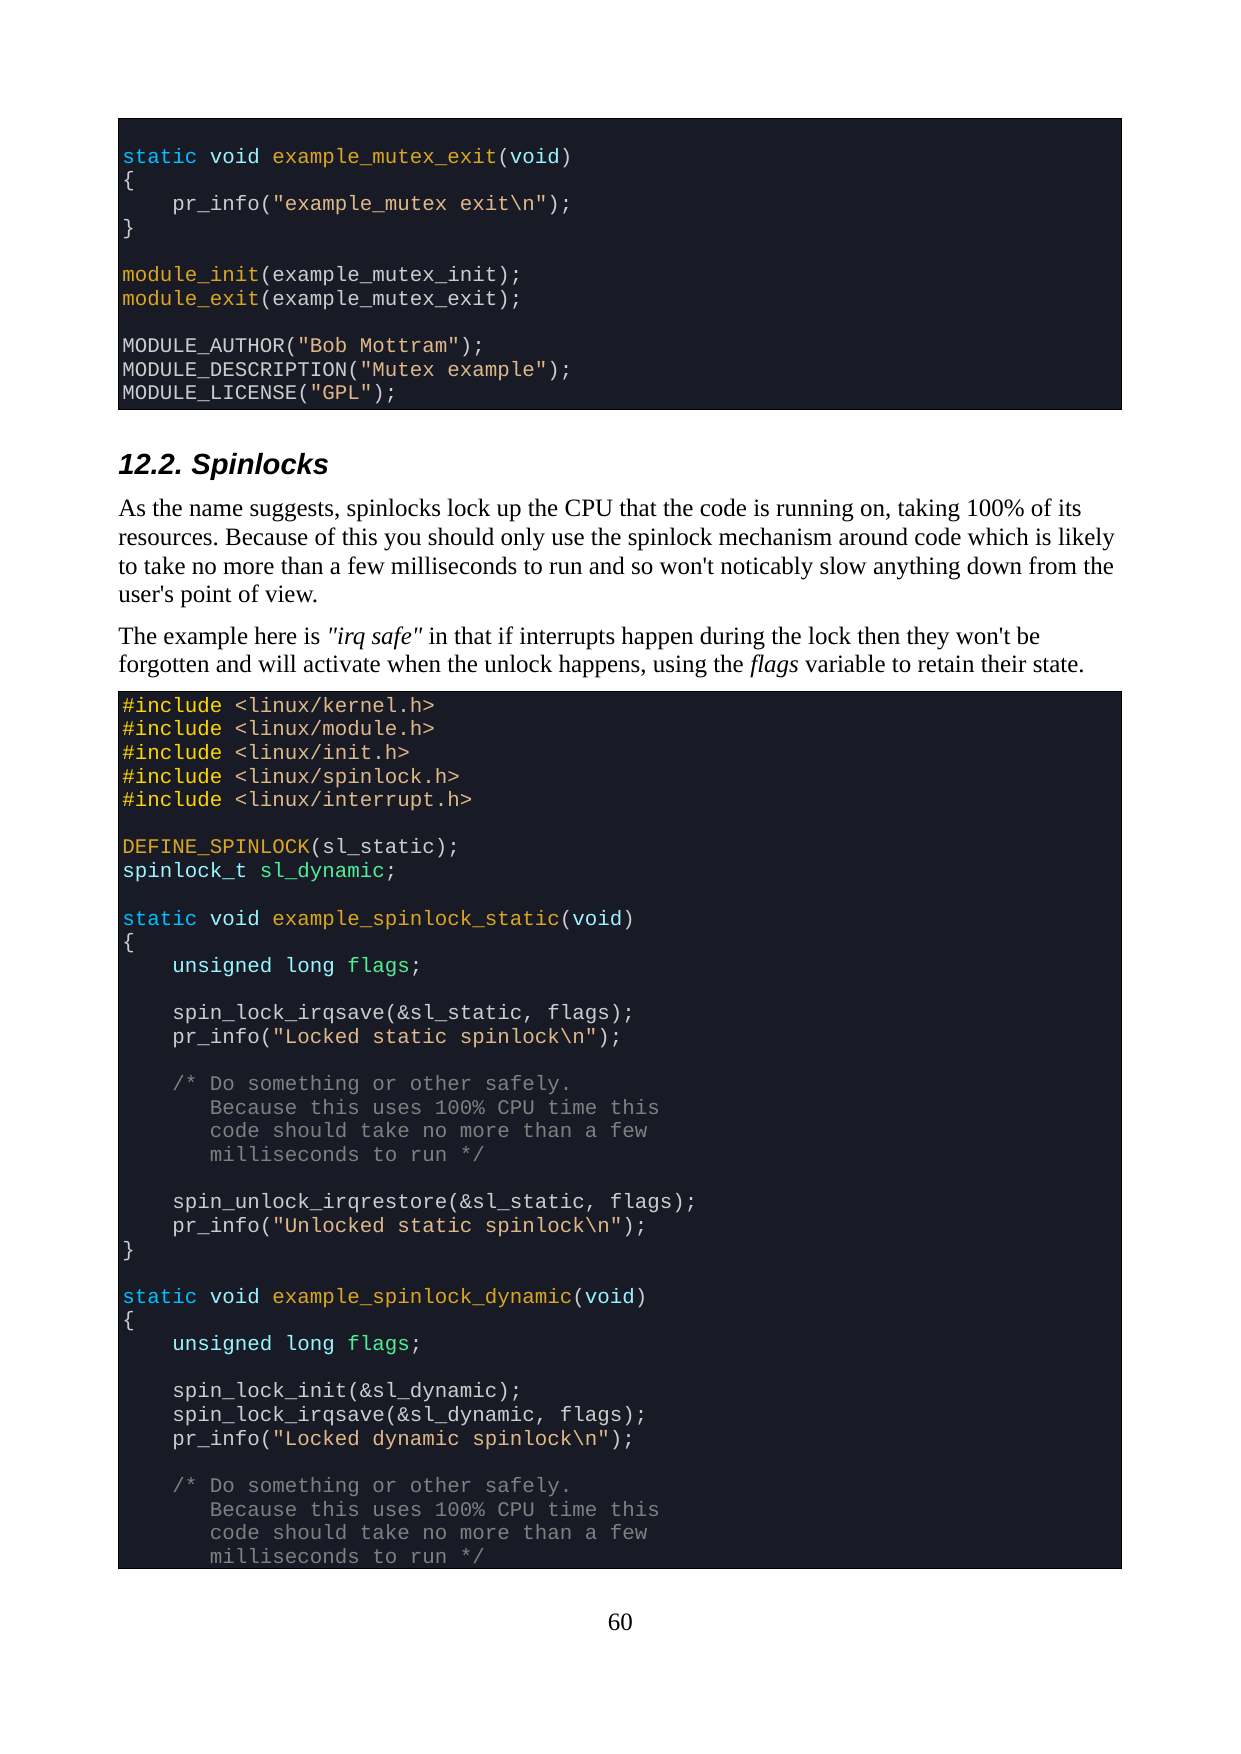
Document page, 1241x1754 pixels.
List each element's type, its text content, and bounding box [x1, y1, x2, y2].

text spin_lock_irqsave(&sl_dynamic, flags); [119, 1400, 1121, 1424]
text milliseconds to run */ [119, 1140, 1121, 1164]
text { [119, 927, 1121, 951]
text /* Do something or other safely. [119, 1471, 1121, 1495]
text static void example_mutex_exit(void) [119, 142, 1121, 165]
text spin_unlock_irqrestore(&sl_static, flags); [119, 1187, 1121, 1211]
text module_init(example_mutex_init); [119, 260, 1121, 284]
text spin_lock_irqsave(&sl_static, flags); [119, 998, 1121, 1022]
text static void example_spinlock_dynamic(void) [119, 1282, 1121, 1306]
subtitle Spinlocks [118, 447, 1122, 481]
text /* Do something or other safely. [119, 1069, 1121, 1093]
text pr_info("Locked static spinlock\n"); [119, 1022, 1121, 1045]
text { [119, 1306, 1121, 1329]
text MODULE_LICENSE("GPL"); [119, 378, 1121, 409]
text #include <linux/kernel.h> [119, 692, 1121, 714]
text unsigned long flags; [119, 951, 1121, 974]
text pr_info("example_mutex exit\n"); [119, 189, 1121, 213]
text Because this uses 100% CPU time this [119, 1495, 1121, 1518]
text MODULE_AUTHOR("Bob Mottram"); [119, 331, 1121, 354]
text Because this uses 100% CPU time this [119, 1093, 1121, 1116]
text code should take no more than a few [119, 1116, 1121, 1140]
text static void example_spinlock_static(void) [119, 903, 1121, 927]
text pr_info("Locked dynamic spinlock\n"); [119, 1424, 1121, 1447]
text { [119, 165, 1121, 189]
text } [119, 213, 1121, 236]
text code should take no more than a few [119, 1518, 1121, 1542]
text spin_lock_init(&sl_dynamic); [119, 1376, 1121, 1400]
text #include <linux/spinlock.h> [119, 762, 1121, 785]
text module_exit(example_mutex_exit); [119, 284, 1121, 307]
text pr_info("Unlocked static spinlock\n"); [119, 1211, 1121, 1234]
text milliseconds to run */ [119, 1542, 1121, 1568]
text #include <linux/module.h> [119, 714, 1121, 738]
text #include <linux/interrupt.h> [119, 785, 1121, 809]
text MODULE_DESCRIPTION("Mutex example"); [119, 354, 1121, 378]
text unsigned long flags; [119, 1329, 1121, 1353]
text As the name suggests, spinlocks lock up the CPU that the code is running on, taking 100% of its resources. Because of this you should only use the spinlock mechanism around code which is likely to take no more than a few milliseconds to run and so won't noticably slow anything down from the user's point of view. [118, 493, 1122, 608]
text DEFINE_SPINLOCK(sl_static); [119, 833, 1121, 856]
text spinlock_t sl_dynamic; [119, 856, 1121, 880]
text } [119, 1234, 1121, 1258]
text The example here is "irq safe" in that if interrupts happen during the lock then they won't be forgotten and will activate when the unlock happens, using the flags variable to retain their state. [118, 621, 1122, 678]
text #include <linux/init.h> [119, 738, 1121, 762]
